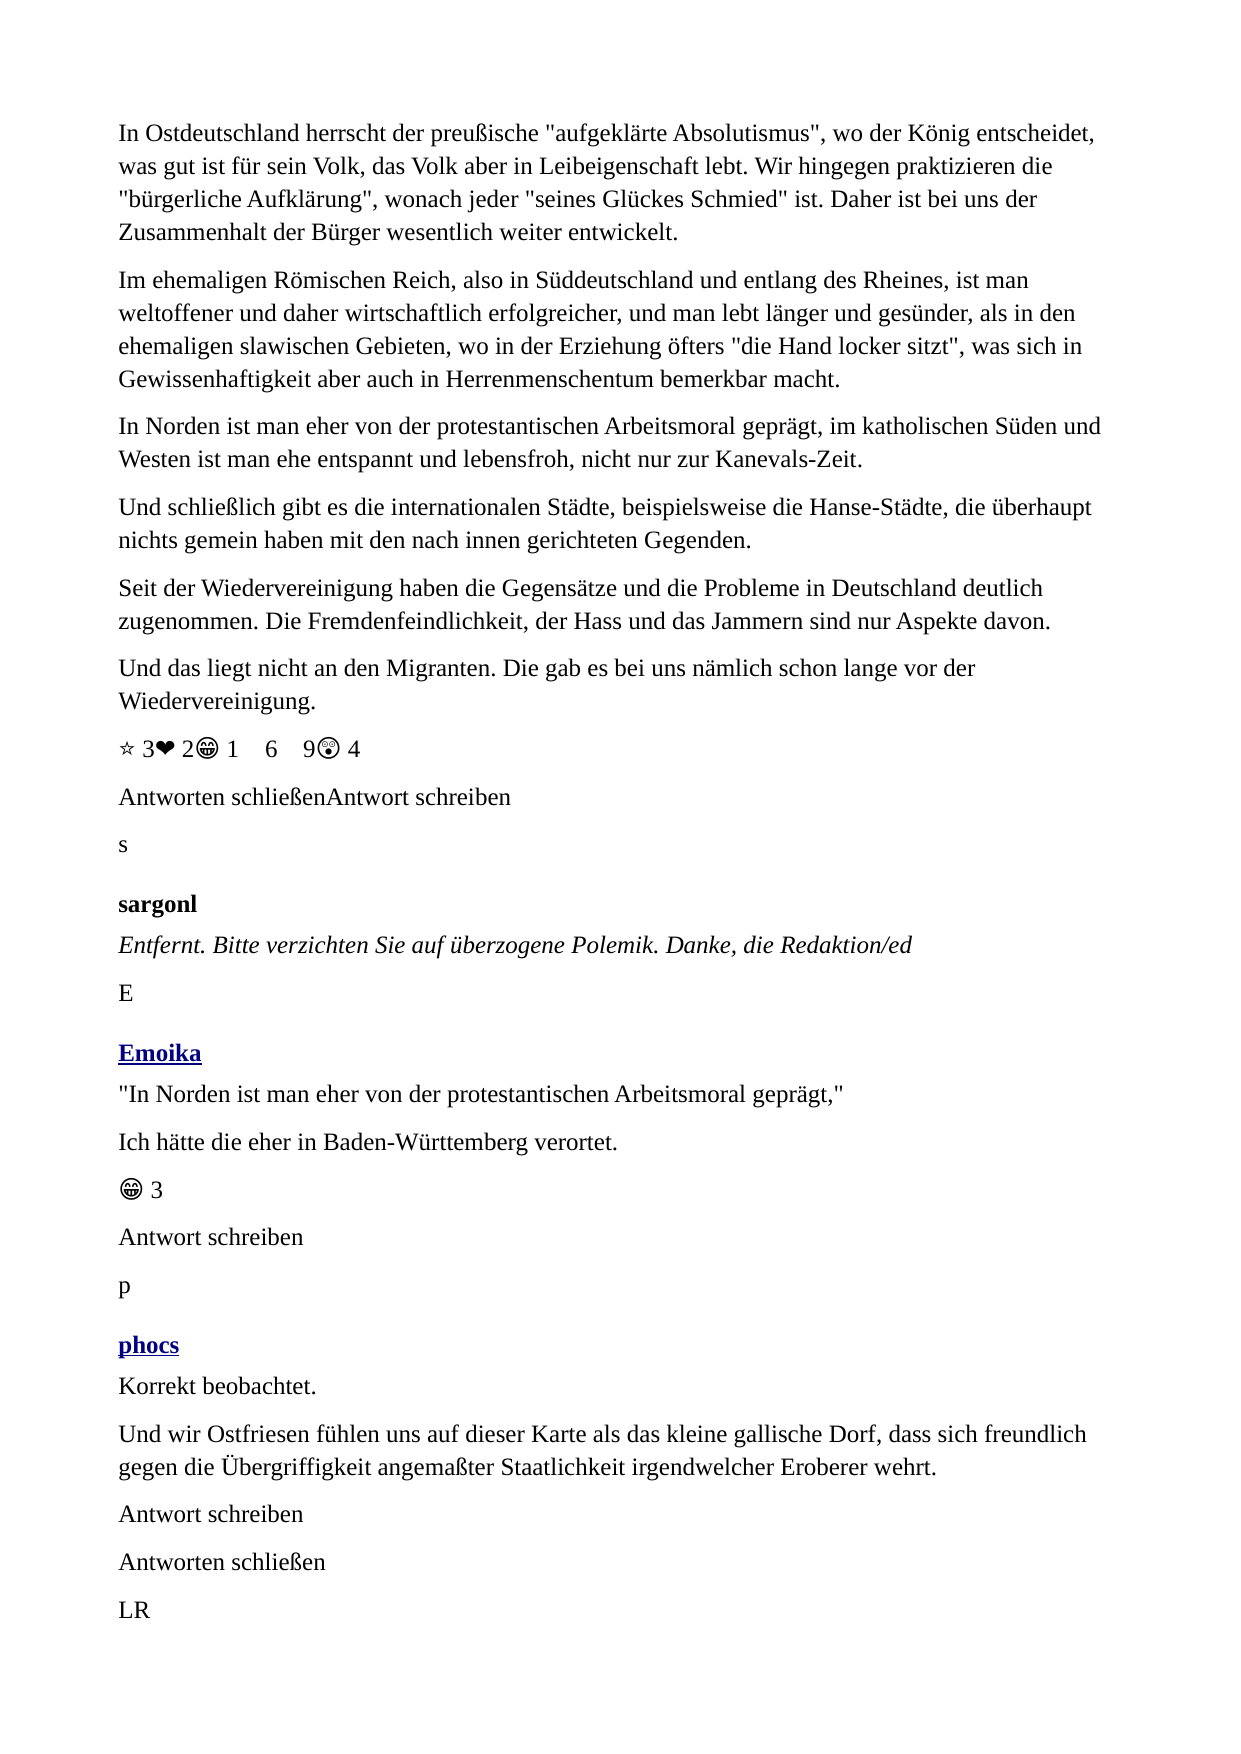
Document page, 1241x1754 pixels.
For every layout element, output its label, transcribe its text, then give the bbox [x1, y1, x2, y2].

text Seit der Wiedervereinigung haben die Gegensätze und die Probleme in Deutschland deutlich zugenommen. Die Fremdenfeindlichkeit, der Hass und das Jammern sind nur Aspekte davon. [118, 573, 1122, 634]
text Antwort schreiben [118, 1222, 1122, 1251]
text Und wir Ostfriesen fühlen uns auf dieser Karte als das kleine gallische Dorf, dass sich freundlich gegen die Übergriffigkeit angemaßter Staatlichkeit irgendwelcher Eroberer wehrt. [118, 1419, 1122, 1481]
text Und schließlich gibt es die internationalen Städte, beispielsweise die Hanse-Städte, die überhaupt nichts gemein haben mit den nach innen gerichteten Gegenden. [118, 492, 1122, 554]
text Korrekt beobachtet. [118, 1371, 1122, 1400]
subtitle sargonl [118, 889, 1122, 918]
text In Norden ist man eher von der protestantischen Arbeitsmoral geprägt, im katholischen Süden und Westen ist man ehe entspannt und lebensfroh, nicht nur zur Kanevals-Zeit. [118, 411, 1122, 473]
text p [118, 1270, 1122, 1299]
text "In Norden ist man eher von der protestantischen Arbeitsmoral geprägt," [118, 1079, 1122, 1108]
text Und das liegt nicht an den Migranten. Die gab es bei uns nämlich schon lange vor der Wiedervereinigung. [118, 653, 1122, 715]
text s [118, 829, 1122, 858]
text In Ostdeutschland herrscht der preußische "aufgeklärte Absolutismus", wo der König entscheidet, was gut ist für sein Volk, das Volk aber in Leibeigenschaft lebt. Wir hingegen praktizieren die "bürgerliche Aufklärung", wonach jeder "seines Glückes Schmied" ist. Daher ist bei uns der Zusammenhalt der Bürger wesentlich weiter entwickelt. [118, 118, 1122, 246]
text Antworten schließen [118, 1547, 1122, 1576]
text ⭐️ 3❤️ 2😁 1🙁 6🤨 9😲 4 [118, 734, 1122, 763]
text LR [118, 1595, 1122, 1623]
text E [118, 978, 1122, 1007]
subtitle Emoika [118, 1038, 1122, 1067]
text Antwort schreiben [118, 1499, 1122, 1528]
text Entfernt. Bitte verzichten Sie auf überzogene Polemik. Danke, die Redaktion/ed [118, 931, 1122, 959]
text Ich hätte die eher in Baden-Württemberg verortet. [118, 1127, 1122, 1156]
text 😁 3 [118, 1175, 1122, 1203]
subtitle phocs [118, 1330, 1122, 1359]
text Im ehemaligen Römischen Reich, also in Süddeutschland und entlang des Rheines, ist man weltoffener und daher wirtschaftlich erfolgreicher, und man lebt länger und gesünder, als in den ehemaligen slawischen Gebieten, wo in der Erziehung öfters "die Hand locker sitzt", was sich in Gewissenhaftigkeit aber auch in Herrenmenschentum bemerkbar macht. [118, 265, 1122, 393]
text Antworten schließenAntwort schreiben [118, 782, 1122, 810]
